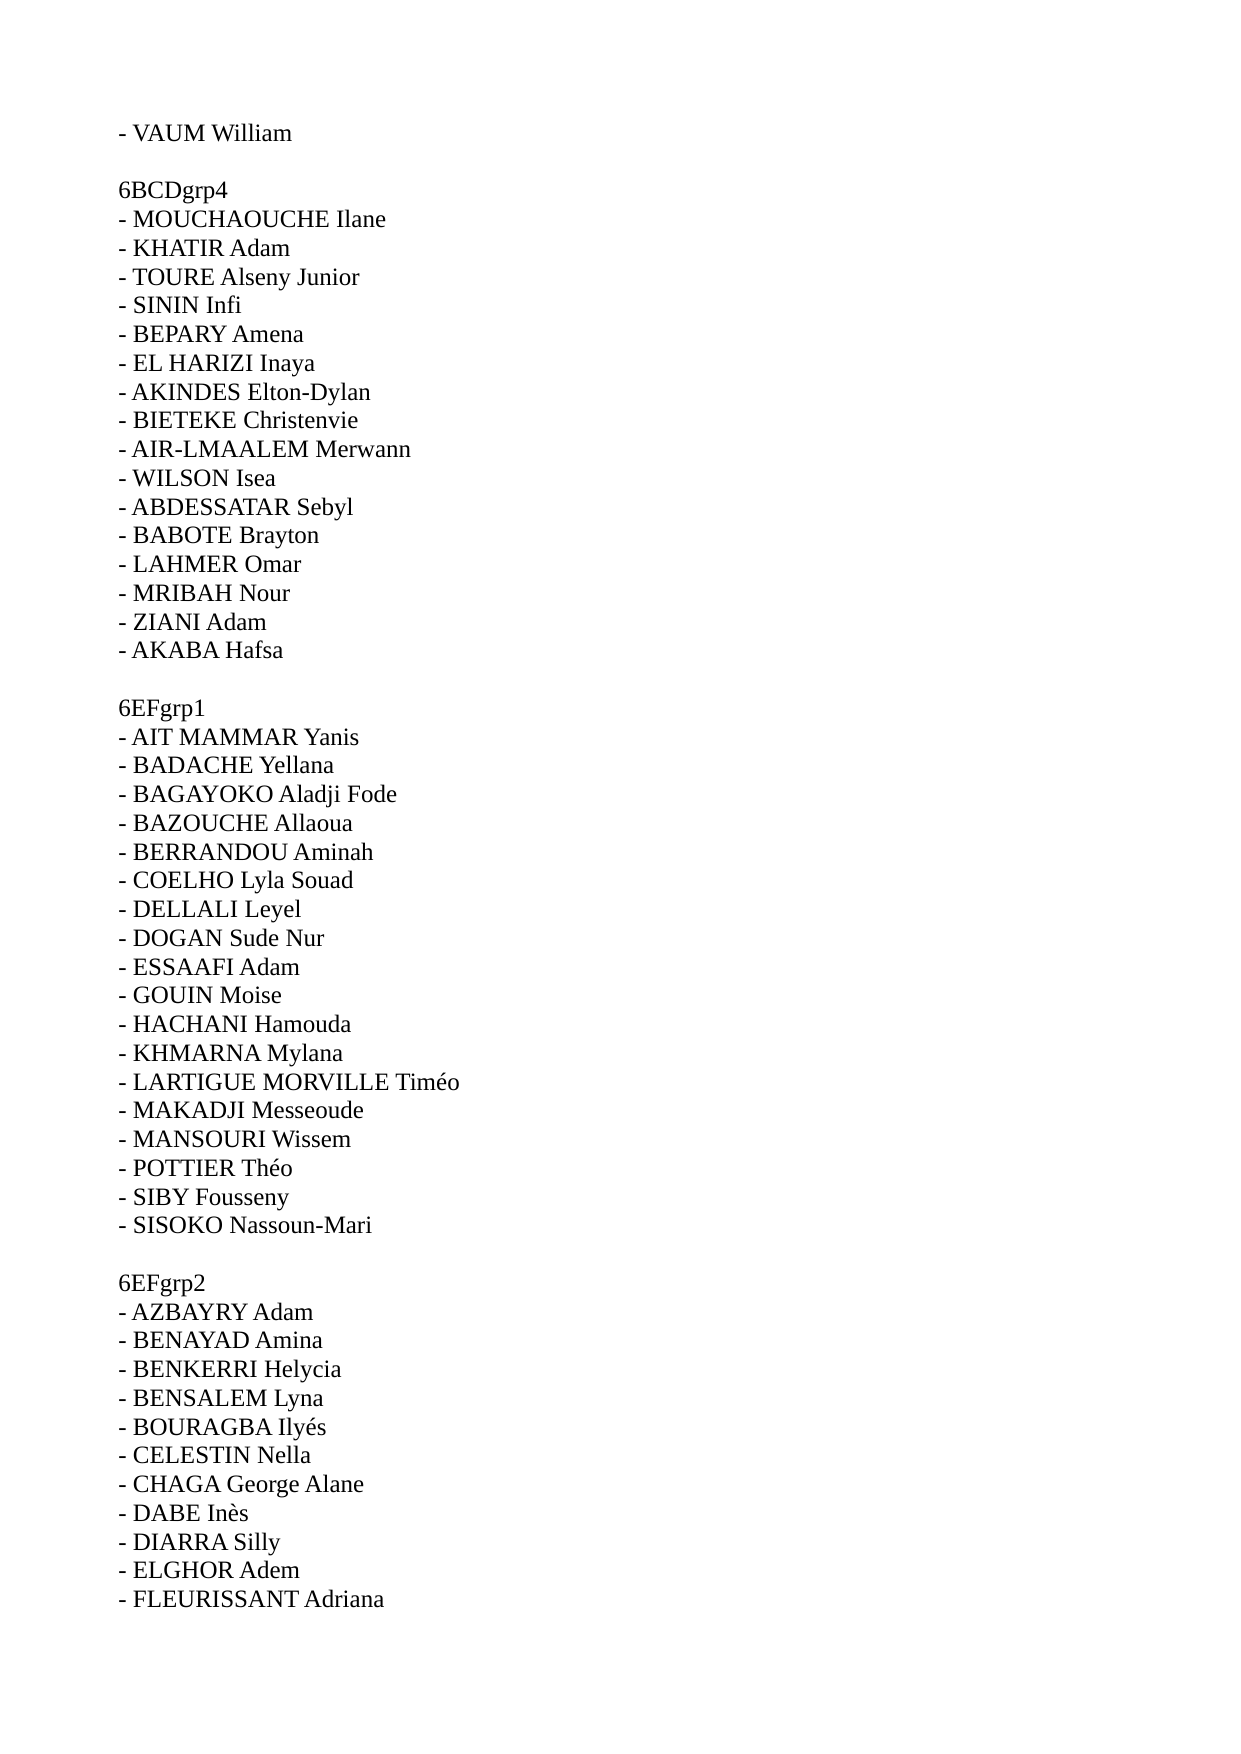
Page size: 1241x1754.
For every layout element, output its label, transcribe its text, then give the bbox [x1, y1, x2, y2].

text - VAUM William 6BCDgrp4 - MOUCHAOUCHE Ilane - KHATIR Adam - TOURE Alseny Junior - SININ Infi - BEPARY Amena [118, 118, 1122, 348]
text - AIT MAMMAR Yanis - BADACHE Yellana - BAGAYOKO Aladji Fode - BAZOUCHE Allaoua - BERRANDOU Aminah - COELHO Lyla Souad - DELLALI Leyel - DOGAN Sude Nur - ESSAAFI Adam - GOUIN Moise - HACHANI Hamouda - KHMARNA Mylana - LARTIGUE MORVILLE Timéo - MAKADJI Messeoude - MANSOURI Wissem - POTTIER Théo - SIBY Fousseny - SISOKO Nassoun-Mari 6EFgrp2 - AZBAYRY Adam - BENAYAD Amina - BENKERRI Helycia - BENSALEM Lyna - BOURAGBA Ilyés - CELESTIN Nella - CHAGA George Alane - DABE Inès - DIARRA Silly - ELGHOR Adem - FLEURISSANT Adriana [118, 722, 1122, 1613]
text - EL HARIZI Inaya - AKINDES Elton-Dylan - BIETEKE Christenvie - AIR-LMAALEM Merwann - WILSON Isea - ABDESSATAR Sebyl - BABOTE Brayton - LAHMER Omar - MRIBAH Nour - ZIANI Adam - AKABA Hafsa [118, 348, 1122, 664]
text 6EFgrp1 [118, 693, 1122, 722]
